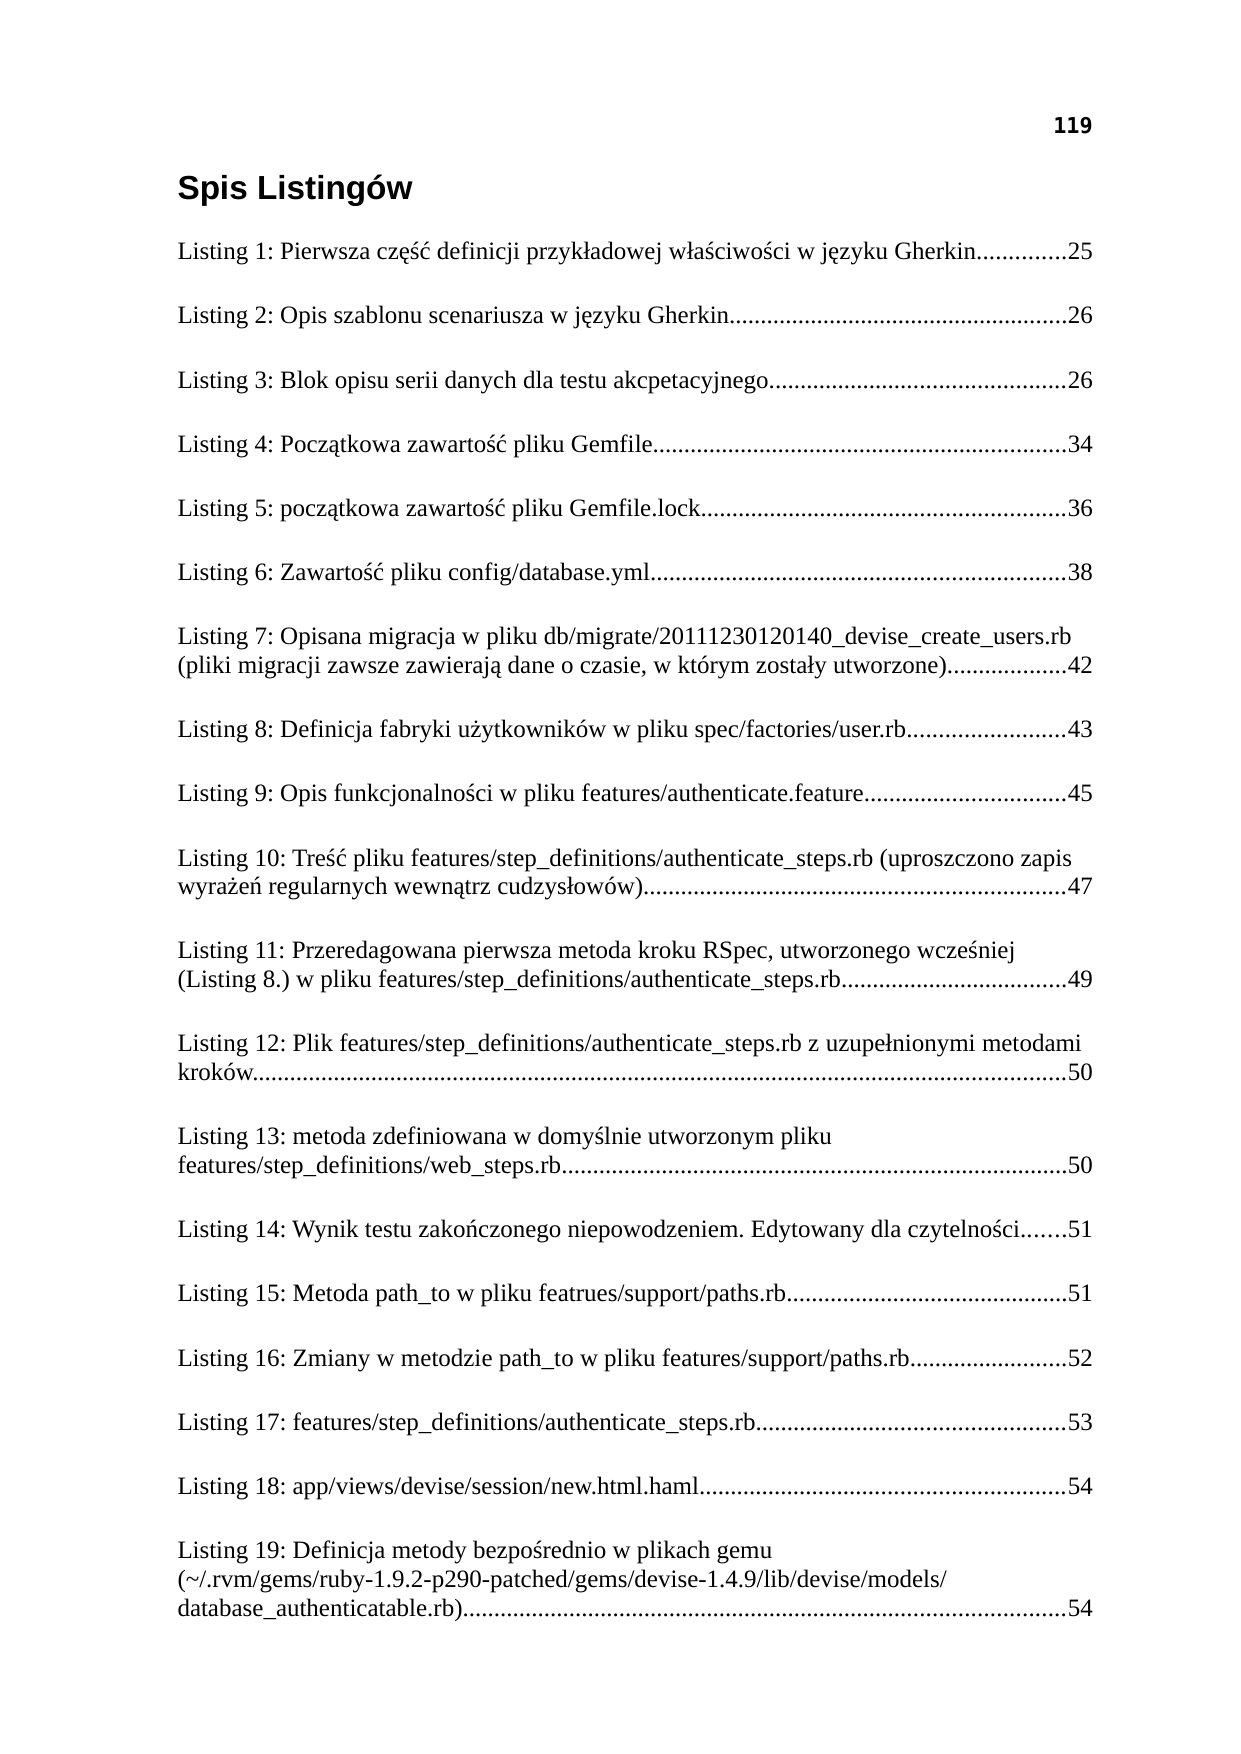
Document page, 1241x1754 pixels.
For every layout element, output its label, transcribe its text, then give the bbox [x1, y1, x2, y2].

text Listing 9: Opis funkcjonalności w pliku features/authenticate.feature 45 [177, 778, 1093, 807]
text Listing 13: metoda zdefiniowana w domyślnie utworzonym pliku features/step_definitions/web_steps.rb 50 [177, 1121, 1093, 1179]
text Listing 19: Definicja metody bezpośrednio w plikach gemu (~/.rvm/gems/ruby-1.9.2-p290-patched/gems/devise-1.4.9/lib/devise/models/database_authenticatable.rb) 54 [177, 1535, 1093, 1621]
text Listing 17: features/step_definitions/authenticate_steps.rb 53 [177, 1407, 1093, 1436]
text Listing 15: Metoda path_to w pliku featrues/support/paths.rb 51 [177, 1278, 1093, 1307]
text Listing 18: app/views/devise/session/new.html.haml 54 [177, 1471, 1093, 1500]
text Listing 8: Definicja fabryki użytkowników w pliku spec/factories/user.rb 43 [177, 714, 1093, 743]
text Listing 11: Przeredagowana pierwsza metoda kroku RSpec, utworzonego wcześniej (Listing 8.) w pliku features/step_definitions/authenticate_steps.rb 49 [177, 936, 1093, 993]
text Listing 3: Blok opisu serii danych dla testu akcpetacyjnego. 26 [177, 365, 1093, 393]
text Listing 2: Opis szablonu scenariusza w języku Gherkin. 26 [177, 301, 1093, 329]
text Listing 1: Pierwsza część definicji przykładowej właściwości w języku Gherkin. 25 [177, 236, 1093, 265]
text Listing 14: Wynik testu zakończonego niepowodzeniem. Edytowany dla czytelności. 51 [177, 1214, 1093, 1243]
text Listing 6: Zawartość pliku config/database.yml 38 [177, 557, 1093, 586]
subtitle Spis Listingów [177, 168, 1093, 206]
text Listing 5: początkowa zawartość pliku Gemfile.lock 36 [177, 493, 1093, 522]
text Listing 7: Opisana migracja w pliku db/migrate/20111230120140_devise_create_users.rb (pliki migracji zawsze zawierają dane o czasie, w którym zostały utworzone). 42 [177, 621, 1093, 679]
text Listing 4: Początkowa zawartość pliku Gemfile 34 [177, 429, 1093, 458]
text Listing 12: Plik features/step_definitions/authenticate_steps.rb z uzupełnionymi metodami kroków. 50 [177, 1028, 1093, 1086]
text Listing 16: Zmiany w metodzie path_to w pliku features/support/paths.rb 52 [177, 1343, 1093, 1371]
text Listing 10: Treść pliku features/step_definitions/authenticate_steps.rb (uproszczono zapis wyrażeń regularnych wewnątrz cudzysłowów) 47 [177, 843, 1093, 900]
